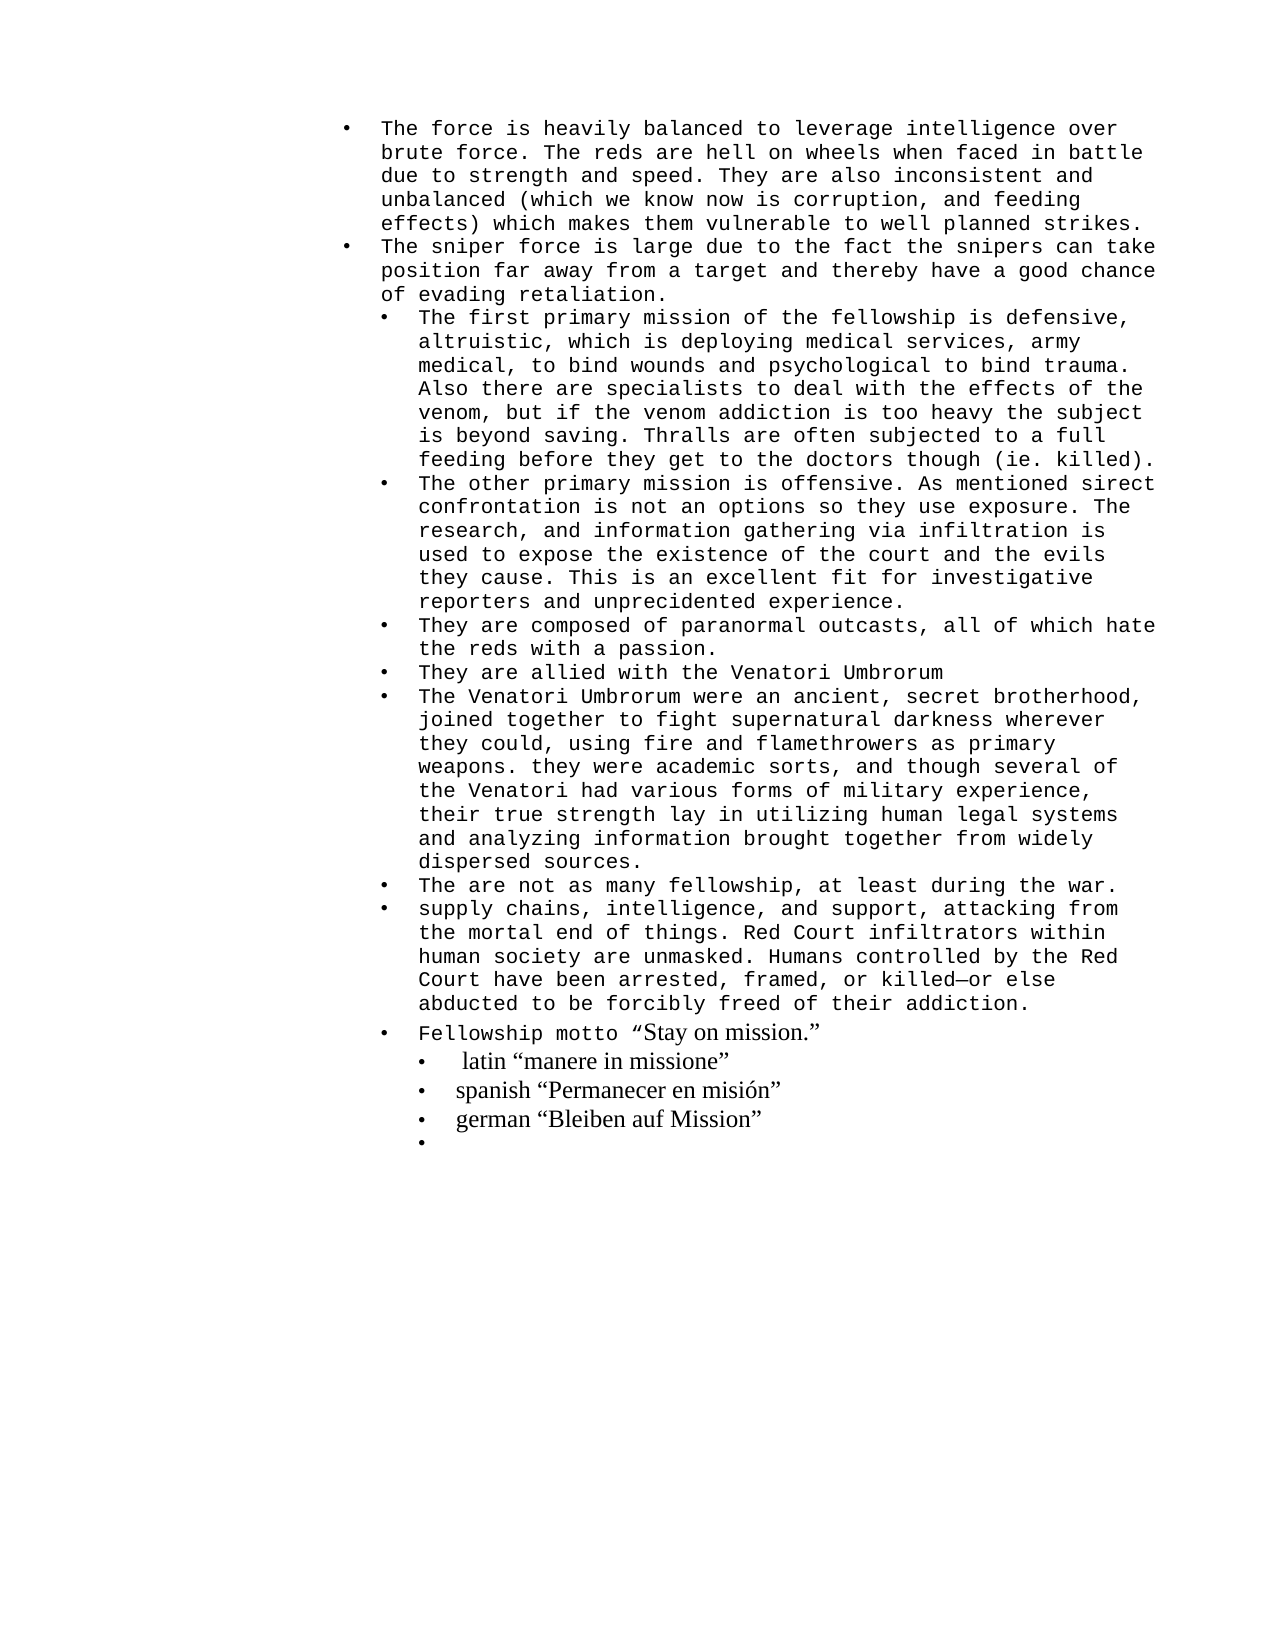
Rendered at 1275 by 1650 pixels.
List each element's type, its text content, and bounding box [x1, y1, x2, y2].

list Fellowship motto “Stay on mission.” [381, 1017, 1157, 1046]
list supply chains, intelligence, and support, attacking from the mortal end of things. Red Court infiltrators within human society are unmasked. Humans controlled by the Red Court have been arrested, framed, or killed—or else abducted to be forcibly freed of their addiction. [381, 898, 1157, 1017]
list The Venatori Umbrorum were an ancient, secret brotherhood, joined together to fight supernatural darkness wherever they could, using fire and flamethrowers as primary weapons. they were academic sorts, and though several of the Venatori had various forms of military experience, their true strength lay in utilizing human legal systems and analyzing information brought together from widely dispersed sources. [381, 686, 1157, 875]
list german “Bleiben auf Mission” [418, 1104, 1157, 1132]
list The are not as many fellowship, at least during the war. [381, 875, 1157, 898]
list The other primary mission is offensive. As mentioned sirect confrontation is not an options so they use exposure. The research, and information gathering via infiltration is used to expose the existence of the court and the evils they cause. This is an excellent fit for investigative reporters and unprecidented experience. [381, 473, 1157, 615]
list spanish “Permanecer en misión” [418, 1075, 1157, 1104]
list The force is heavily balanced to leverage intelligence over brute force. The reds are hell on wheels when faced in battle due to strength and speed. They are also inconsistent and unbalanced (which we know now is corruption, and feeding effects) which makes them vulnerable to well planned strikes. [343, 118, 1157, 236]
list They are allied with the Venatori Umbrorum [381, 662, 1157, 686]
list They are composed of paranormal outcasts, all of which hate the reds with a passion. [381, 615, 1157, 662]
list The sniper force is large due to the fact the snipers can take position far away from a target and thereby have a good chance of evading retaliation. [343, 236, 1157, 307]
list The first primary mission of the fellowship is defensive, altruistic, which is deploying medical services, army medical, to bind wounds and psychological to bind trauma. Also there are specialists to deal with the effects of the venom, but if the venom addiction is too heavy the subject is beyond saving. Thralls are often subjected to a full feeding before they get to the doctors though (ie. killed). [381, 307, 1157, 473]
list latin “manere in missione” [418, 1046, 1157, 1075]
